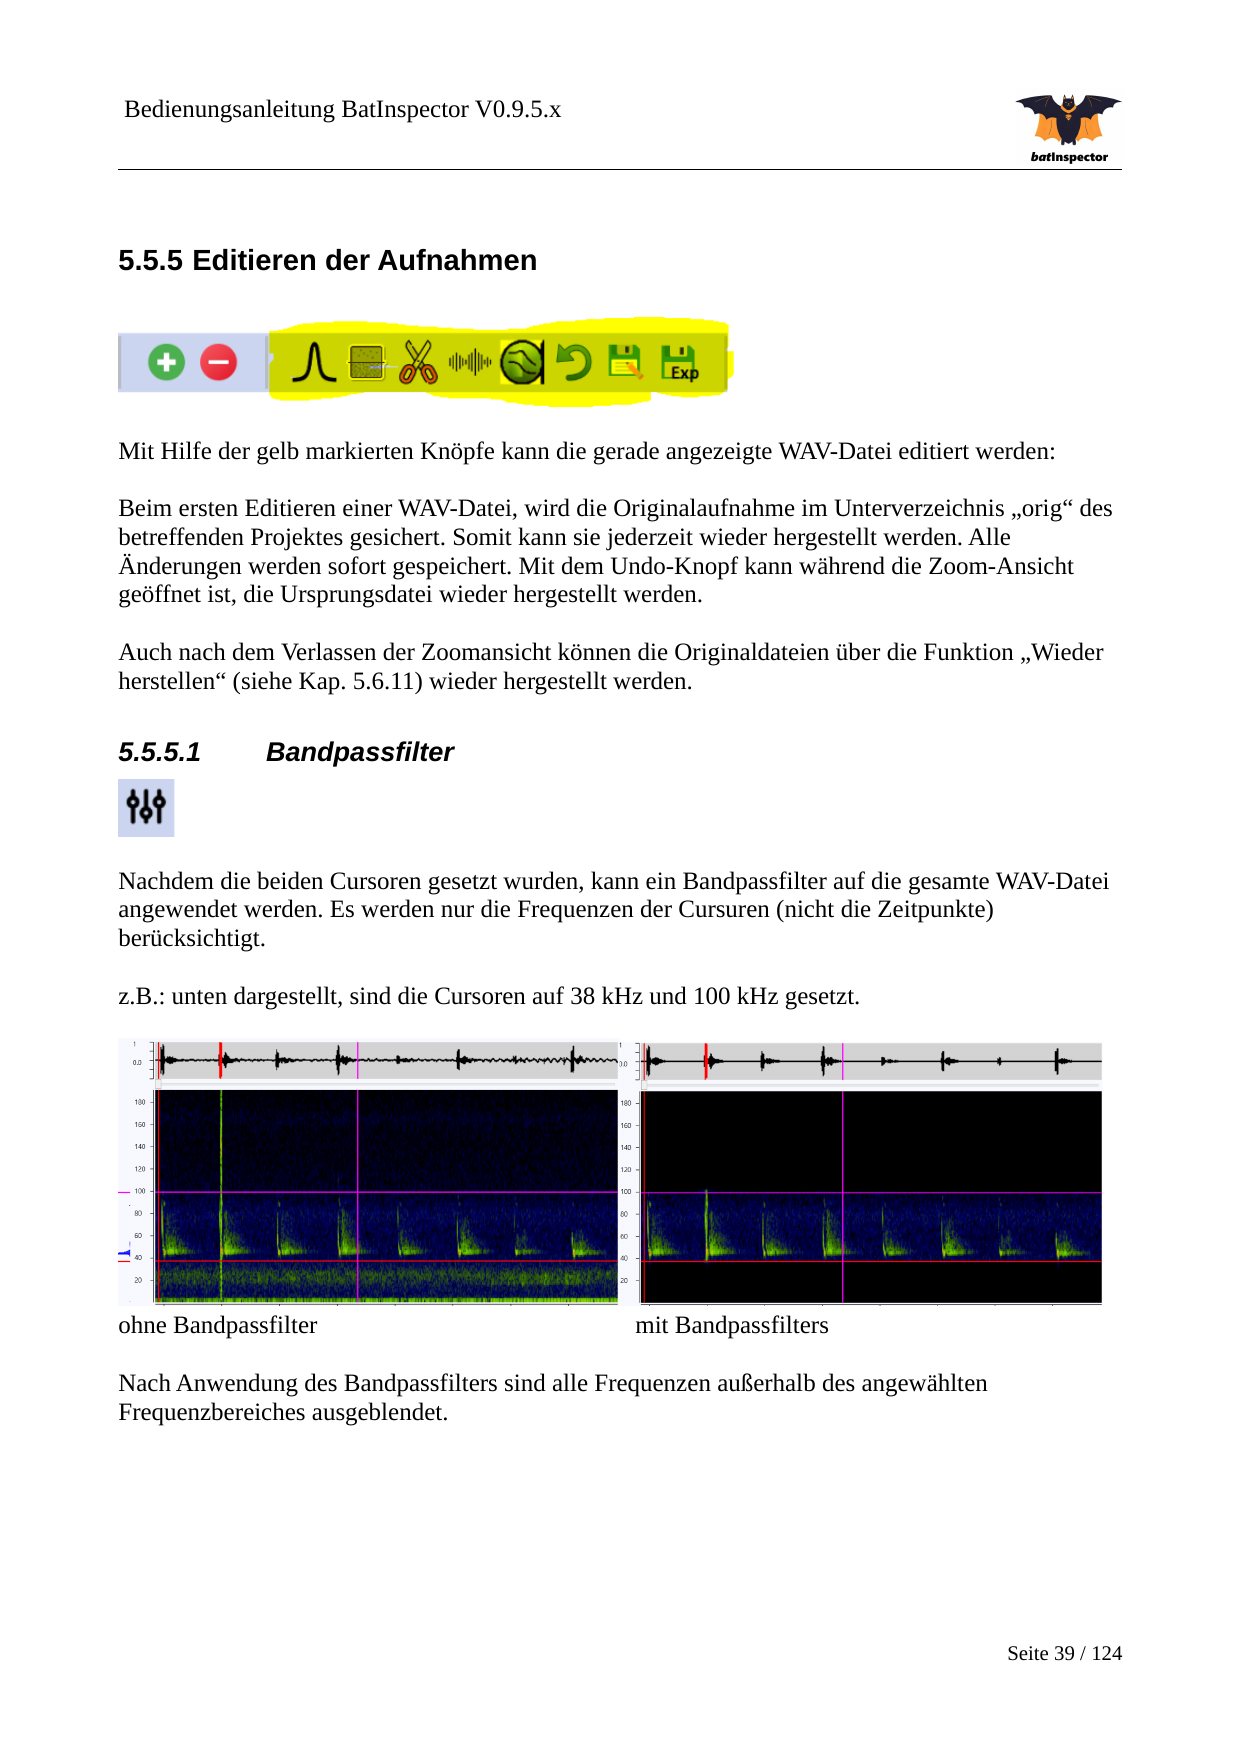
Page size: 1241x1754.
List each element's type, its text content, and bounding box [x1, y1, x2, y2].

text Nach Anwendung des Bandpassfilters sind alle Frequenzen außerhalb des angewählten Frequenzbereiches ausgeblendet. [118, 1368, 1122, 1426]
text z.B.: unten dargestellt, sind die Cursoren auf 38 kHz und 100 kHz gesetzt. [118, 981, 1122, 1009]
picture [118, 1038, 1103, 1306]
picture [118, 317, 734, 407]
picture [1015, 88, 1125, 165]
text ohne Bandpassfilter mit Bandpassfilters [118, 1311, 1122, 1339]
subtitle Editieren der Aufnahmen [118, 243, 1122, 276]
subtitle Bandpassfilter [118, 736, 1122, 767]
text Mit Hilfe der gelb markierten Knöpfe kann die gerade angezeigte WAV-Datei editiert werden: [118, 436, 1122, 464]
picture [118, 779, 175, 837]
text Auch nach dem Verlassen der Zoomansicht können die Originaldateien über die Funktion „Wieder herstellen“ (siehe Kap. 5.6.11) wieder hergestellt werden. [118, 637, 1122, 694]
text Nachdem die beiden Cursoren gesetzt wurden, kann ein Bandpassfilter auf die gesamte WAV-Datei angewendet werden. Es werden nur die Frequenzen der Cursuren (nicht die Zeitpunkte) berücksichtigt. [118, 866, 1122, 952]
text Beim ersten Editieren einer WAV-Datei, wird die Originalaufnahme im Unterverzeichnis „orig“ des betreffenden Projektes gesichert. Somit kann sie jederzeit wieder hergestellt werden. Alle Änderungen werden sofort gespeichert. Mit dem Undo-Knopf kann während die Zoom-Ansicht geöffnet ist, die Ursprungsdatei wieder hergestellt werden. [118, 493, 1122, 608]
